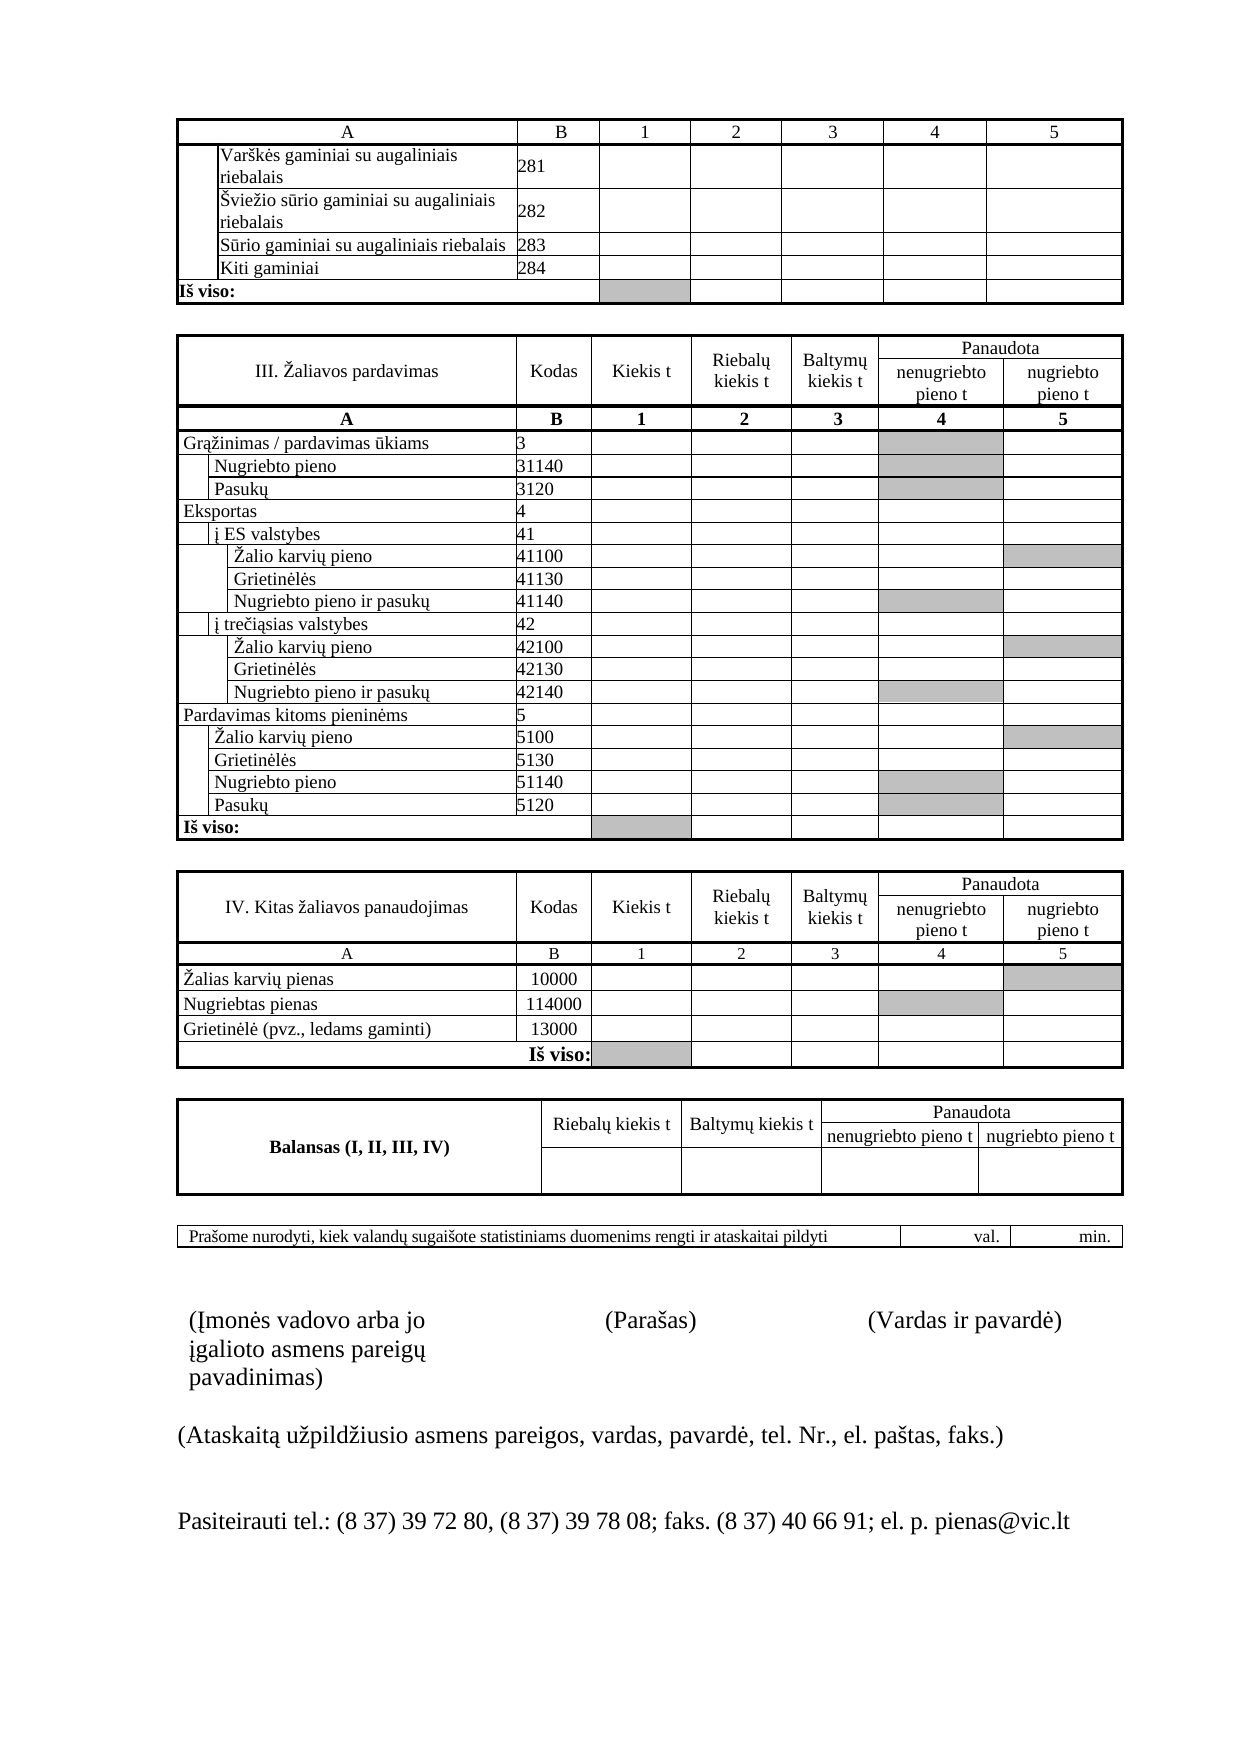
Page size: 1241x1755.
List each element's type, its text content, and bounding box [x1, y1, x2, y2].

table_cell [979, 1148, 1121, 1193]
table_cell [1004, 500, 1121, 522]
table_cell [592, 478, 691, 499]
table_cell [879, 681, 1003, 702]
table_cell [1004, 636, 1121, 657]
table_cell [691, 280, 781, 302]
table_header Kiekis t [592, 873, 691, 941]
table_header IV. Kitas žaliavos panaudojimas [179, 873, 516, 941]
table_cell 2 [692, 944, 791, 963]
table_cell [879, 991, 1003, 1015]
table_cell [782, 189, 883, 232]
table_cell [592, 704, 691, 725]
table_cell [692, 771, 791, 793]
table_cell [1004, 1016, 1121, 1041]
table_cell [879, 726, 1003, 748]
table_cell [692, 1016, 791, 1041]
table_cell [692, 726, 791, 748]
table_cell [1004, 966, 1121, 990]
table_cell [692, 590, 791, 612]
table_cell [592, 545, 691, 567]
table_cell 5100 [517, 726, 591, 748]
text Pasiteirauti tel.: (8 37) 39 72 80, (8 37) 39 78 08; faks. (8 37) 40 66 91; el. p. pienas@vic.lt [177, 1506, 1122, 1535]
table_cell [879, 749, 1003, 770]
table_cell [987, 233, 1121, 255]
table_cell 5 [1004, 944, 1121, 963]
table_header Baltymų kiekis t [682, 1101, 821, 1147]
table_header 1 [600, 121, 690, 143]
table_cell Nugriebto pieno [209, 455, 516, 476]
table_cell [792, 523, 878, 544]
table_cell Iš viso: [516, 1042, 591, 1066]
table_cell [692, 1042, 791, 1066]
table_cell [1004, 523, 1121, 544]
table_cell [692, 432, 791, 454]
table_cell 41100 [517, 545, 591, 567]
table_cell 1 [592, 408, 691, 429]
table_cell 31140 [517, 455, 591, 476]
table_cell [884, 280, 986, 302]
table_cell 41 [517, 523, 591, 544]
table_cell [792, 545, 878, 567]
table_cell 2 [692, 408, 791, 429]
table_header 4 [884, 121, 986, 143]
table_cell [782, 256, 883, 278]
table_header B [518, 121, 599, 143]
table_header Riebalų kiekis t [692, 873, 791, 941]
table_cell [792, 1042, 878, 1066]
table_cell [542, 1148, 681, 1193]
table_cell [879, 545, 1003, 567]
table_cell [782, 280, 883, 302]
table_cell Pardavimas kitoms pieninėms [179, 704, 516, 725]
table_cell [987, 146, 1121, 187]
table_cell A [179, 944, 516, 963]
table_cell [1004, 749, 1121, 770]
table_cell [516, 816, 591, 838]
table_cell [592, 726, 691, 748]
table_cell [592, 658, 691, 680]
table_cell A [179, 408, 516, 429]
table_cell [1004, 613, 1121, 634]
table_cell [792, 658, 878, 680]
table_cell [1004, 432, 1121, 454]
table_cell [692, 704, 791, 725]
table_cell 114000 [517, 991, 591, 1015]
table_cell [782, 146, 883, 187]
table_cell 5120 [517, 794, 591, 815]
table_cell [600, 280, 690, 302]
table_cell [879, 478, 1003, 499]
table_cell [879, 771, 1003, 793]
table_cell Iš viso: [179, 280, 517, 302]
table_cell [879, 636, 1003, 657]
table_cell [692, 966, 791, 990]
table_cell [592, 613, 691, 634]
table_cell [792, 704, 878, 725]
table_header Kodas [517, 873, 591, 941]
table_cell [879, 613, 1003, 634]
table_cell Nugriebto pieno [209, 771, 516, 793]
table_header 2 [691, 121, 781, 143]
table_cell nugriebto pieno t [1004, 896, 1121, 941]
table_cell [1004, 794, 1121, 815]
table_cell [792, 991, 878, 1015]
table_header min. [1011, 1226, 1122, 1246]
table_cell 3 [517, 432, 591, 454]
table_cell B [517, 408, 591, 429]
table_header Panaudota [822, 1101, 1121, 1122]
table_cell [600, 256, 690, 278]
table_cell [879, 1016, 1003, 1041]
table_cell [879, 500, 1003, 522]
table_cell Pasukų [209, 794, 516, 815]
table_cell [691, 233, 781, 255]
table_cell [792, 613, 878, 634]
table_cell [691, 146, 781, 187]
table_cell [692, 500, 791, 522]
table_cell [692, 749, 791, 770]
table_cell nenugriebto pieno t [822, 1123, 978, 1147]
table_cell 3 [792, 944, 878, 963]
table_cell [792, 726, 878, 748]
table_cell [1004, 704, 1121, 725]
table_cell Žalio karvių pieno [228, 545, 516, 567]
table_cell [691, 189, 781, 232]
table_cell [179, 636, 227, 702]
table_cell Eksportas [179, 500, 516, 522]
table_cell [792, 1016, 878, 1041]
table_cell [600, 146, 690, 187]
table_cell į ES valstybes [209, 523, 516, 544]
table_cell [692, 636, 791, 657]
table_cell Grietinėlės [228, 658, 516, 680]
table_header val. [901, 1226, 1010, 1246]
table_cell [692, 568, 791, 589]
table_cell [782, 233, 883, 255]
table_cell [792, 816, 878, 838]
table_cell [884, 189, 986, 232]
table_cell Grąžinimas / pardavimas ūkiams [179, 432, 516, 454]
table_cell [792, 771, 878, 793]
table_header III. Žaliavos pardavimas [179, 337, 516, 404]
table_cell 281 [518, 146, 599, 187]
table_cell nenugriebto pieno t [879, 359, 1003, 404]
table_cell Nugriebtas pienas [179, 991, 516, 1015]
table_cell [592, 816, 691, 838]
table_header 5 [987, 121, 1121, 143]
table_cell [692, 455, 791, 476]
table_cell Sūrio gaminiai su augaliniais riebalais [219, 233, 517, 255]
table_cell [592, 794, 691, 815]
table_cell [792, 590, 878, 612]
table_cell [884, 146, 986, 187]
table_cell [692, 613, 791, 634]
table_cell [792, 478, 878, 499]
table_cell Šviežio sūrio gaminiai su augaliniais riebalais [219, 189, 517, 232]
table_cell 4 [879, 408, 1003, 429]
table_cell [879, 455, 1003, 476]
table_cell [692, 681, 791, 702]
table_cell [1004, 816, 1121, 838]
table_header Kiekis t [592, 337, 691, 404]
table_header Prašome nurodyti, kiek valandų sugaišote statistiniams duomenims rengti ir ataskaitai pildyti [178, 1226, 900, 1246]
table_cell [1004, 478, 1121, 499]
table_cell 41130 [517, 568, 591, 589]
table_header Baltymų kiekis t [792, 337, 878, 404]
table_cell [691, 256, 781, 278]
table_cell [179, 523, 208, 544]
table_cell [179, 726, 208, 815]
table_cell Iš viso: [179, 816, 516, 838]
table_cell 284 [518, 256, 599, 278]
table_cell [592, 966, 691, 990]
table_cell [879, 966, 1003, 990]
table_cell [987, 280, 1121, 302]
table_cell [692, 478, 791, 499]
table_cell 282 [518, 189, 599, 232]
table_cell [179, 455, 208, 499]
table_cell [1004, 726, 1121, 748]
table_cell [884, 256, 986, 278]
table_header (Parašas) [493, 1305, 808, 1391]
table_cell [792, 568, 878, 589]
table_cell 51140 [517, 771, 591, 793]
table_cell 283 [518, 233, 599, 255]
table_cell Nugriebto pieno ir pasukų [228, 681, 516, 702]
table_cell 3 [792, 408, 878, 429]
table_cell [179, 545, 227, 612]
table_cell [792, 455, 878, 476]
table_cell Grietinėlė (pvz., ledams gaminti) [179, 1016, 516, 1041]
table_cell [879, 658, 1003, 680]
table_header Panaudota [879, 337, 1121, 358]
table_cell 42 [517, 613, 591, 634]
table_cell [1004, 455, 1121, 476]
table_cell [792, 681, 878, 702]
table_cell [1004, 681, 1121, 702]
table_cell Žalio karvių pieno [209, 726, 516, 748]
table_cell 5130 [517, 749, 591, 770]
table_cell [879, 1042, 1003, 1066]
table_cell 13000 [517, 1016, 591, 1041]
table_cell Kiti gaminiai [219, 256, 517, 278]
table_header Kodas [517, 337, 591, 404]
table_cell nugriebto pieno t [979, 1123, 1121, 1147]
table_cell [792, 500, 878, 522]
table_cell [592, 771, 691, 793]
table_cell [592, 681, 691, 702]
table_cell [179, 613, 208, 634]
table_cell [592, 432, 691, 454]
table_cell [884, 233, 986, 255]
table_cell [517, 280, 599, 302]
table_cell Žalias karvių pienas [179, 966, 516, 990]
table_cell [1004, 658, 1121, 680]
table_cell [792, 636, 878, 657]
table_cell [792, 966, 878, 990]
table_header (Įmonės vadovo arba jo įgalioto asmens pareigų pavadinimas) [177, 1305, 493, 1391]
table_cell [879, 432, 1003, 454]
table_cell B [517, 944, 591, 963]
table_header Riebalų kiekis t [542, 1101, 681, 1147]
table_cell [692, 658, 791, 680]
table_cell [1004, 545, 1121, 567]
table_cell [592, 991, 691, 1015]
table_cell 42140 [517, 681, 591, 702]
table_cell [1004, 1042, 1121, 1066]
table_cell [179, 1042, 516, 1066]
table_cell Žalio karvių pieno [228, 636, 516, 657]
table_cell [987, 256, 1121, 278]
table_cell [692, 545, 791, 567]
table_cell 1 [592, 944, 691, 963]
table_cell [987, 189, 1121, 232]
table_cell [692, 794, 791, 815]
table_cell [592, 455, 691, 476]
table_cell [879, 816, 1003, 838]
table_cell [692, 523, 791, 544]
table_header (Vardas ir pavardė) [808, 1305, 1122, 1391]
table_cell [1004, 568, 1121, 589]
table_cell [682, 1148, 821, 1193]
table_cell 5 [1004, 408, 1121, 429]
table_cell 10000 [517, 966, 591, 990]
table_cell Grietinėlės [209, 749, 516, 770]
table_cell Pasukų [209, 478, 516, 499]
table_header Riebalų kiekis t [692, 337, 791, 404]
table_cell [179, 146, 217, 278]
table_cell Varškės gaminiai su augaliniais riebalais [219, 146, 517, 187]
table_cell [592, 590, 691, 612]
table_cell [692, 816, 791, 838]
table_cell [792, 794, 878, 815]
table_cell [600, 189, 690, 232]
table_cell į trečiąsias valstybes [209, 613, 516, 634]
table_cell [592, 1042, 691, 1066]
table_cell [879, 568, 1003, 589]
table_header Panaudota [879, 873, 1121, 894]
table_cell [592, 523, 691, 544]
table_cell [879, 523, 1003, 544]
table_cell [879, 704, 1003, 725]
table_cell [592, 749, 691, 770]
table_header A [179, 121, 517, 143]
table_cell nenugriebto pieno t [879, 896, 1003, 941]
table_cell [792, 749, 878, 770]
table_cell Nugriebto pieno ir pasukų [228, 590, 516, 612]
table_cell 4 [517, 500, 591, 522]
table_cell [822, 1148, 978, 1193]
table_cell 42100 [517, 636, 591, 657]
table_cell [592, 568, 691, 589]
table_cell 4 [879, 944, 1003, 963]
table_cell [600, 233, 690, 255]
table_cell [592, 1016, 691, 1041]
text (Ataskaitą užpildžiusio asmens pareigos, vardas, pavardė, tel. Nr., el. paštas, faks.) [177, 1420, 1122, 1449]
table_cell [879, 590, 1003, 612]
table_cell 41140 [517, 590, 591, 612]
table_cell [692, 991, 791, 1015]
table_cell [1004, 590, 1121, 612]
table_cell [592, 500, 691, 522]
table_cell nugriebto pieno t [1004, 359, 1121, 404]
table_cell 42130 [517, 658, 591, 680]
table_cell [592, 636, 691, 657]
table_cell [879, 794, 1003, 815]
table_cell [792, 432, 878, 454]
table_header 3 [782, 121, 883, 143]
table_cell [1004, 991, 1121, 1015]
table_cell 5 [517, 704, 591, 725]
table_cell [1004, 771, 1121, 793]
table_cell 3120 [517, 478, 591, 499]
table_header Baltymų kiekis t [792, 873, 878, 941]
table_header Balansas (I, II, III, IV) [179, 1101, 541, 1193]
table_cell Grietinėlės [228, 568, 516, 589]
